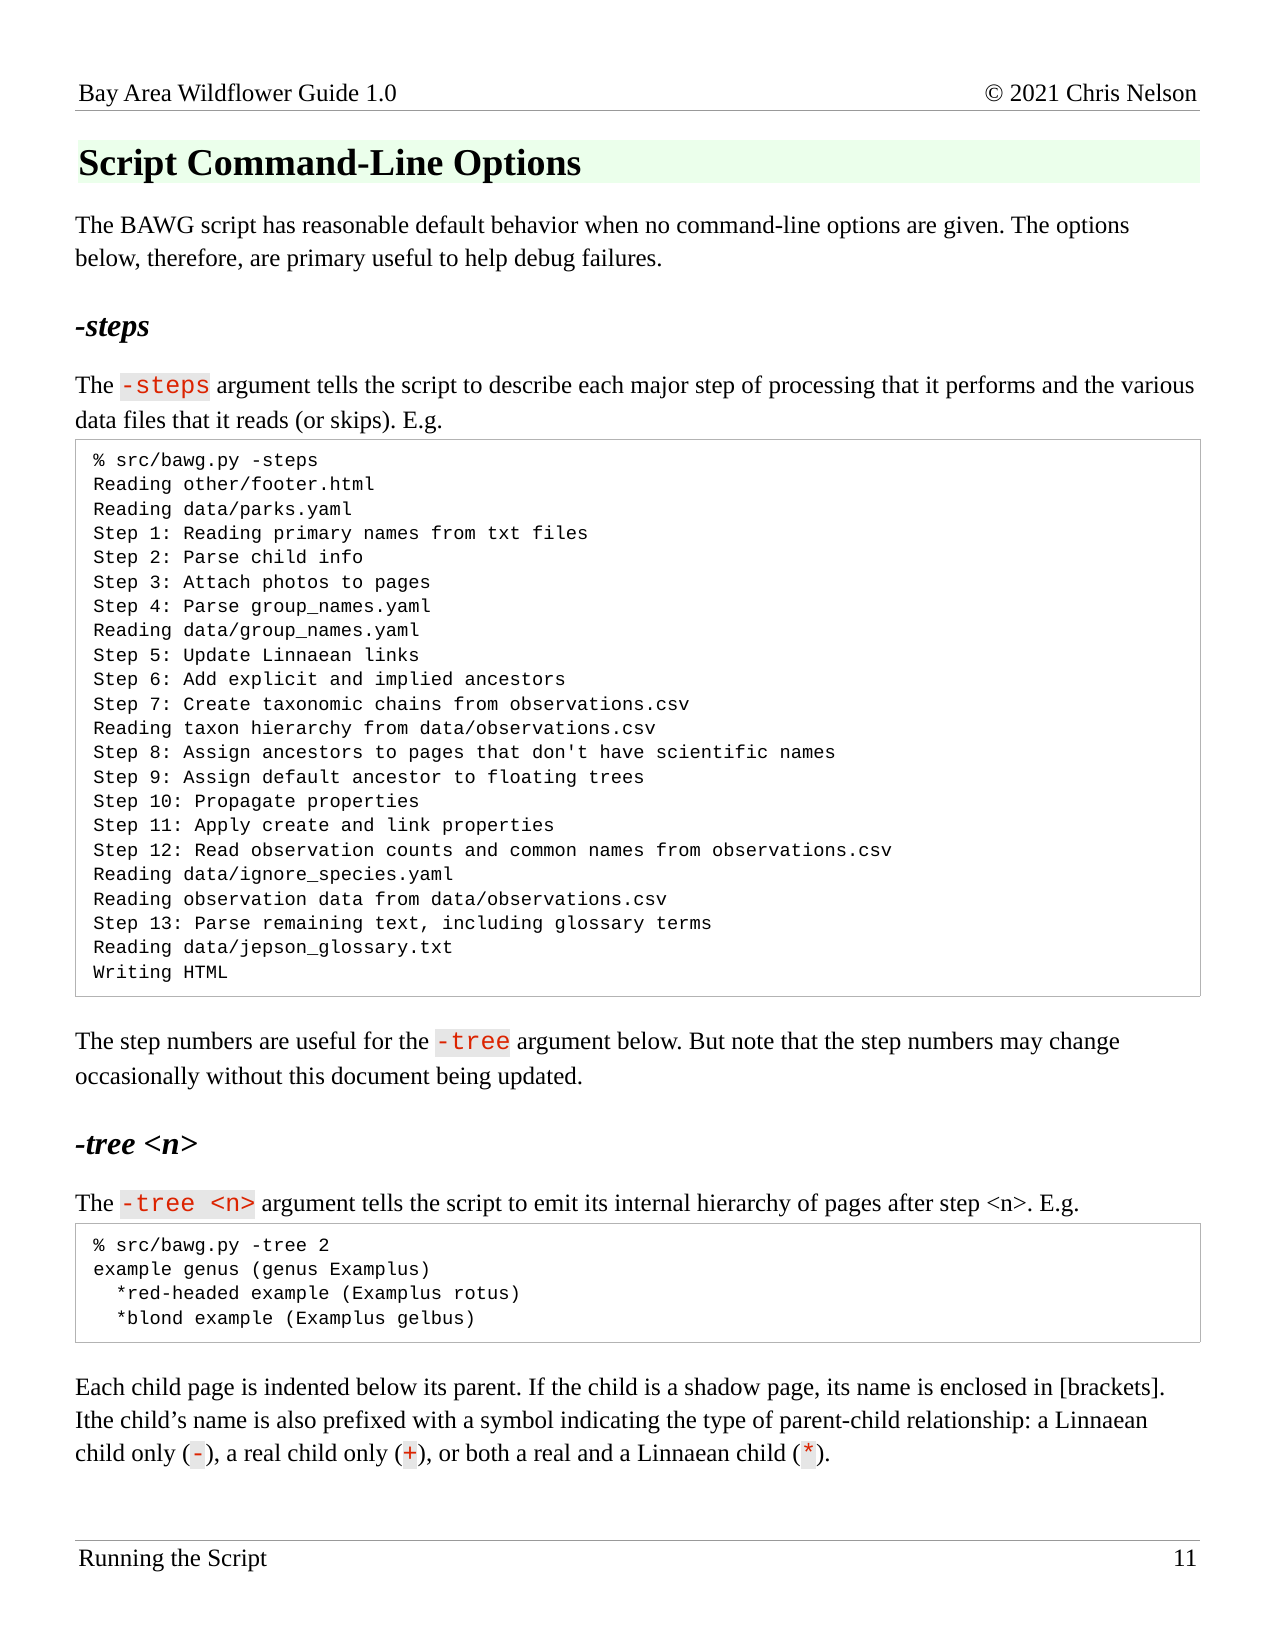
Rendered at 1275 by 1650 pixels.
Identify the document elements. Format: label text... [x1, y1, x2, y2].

text Step 6: Add explicit and implied ancestors [76, 658, 1200, 682]
text Step 7: Create taxonomic chains from observations.csv [76, 682, 1200, 707]
text The step numbers are useful for the -tree argument below. But note that the step numbers may change occasionally without this document being updated. [75, 1026, 1200, 1090]
text Step 1: Reading primary names from txt files [76, 512, 1200, 536]
text Step 9: Assign default ancestor to floating trees [76, 755, 1200, 780]
text Each child page is indented below its parent. If the child is a shadow page, its name is enclosed in [brackets]. Ithe child’s name is also prefixed with a symbol indicating the type of parent-child relationship: a Linnaean child only (-), a real child only (+), or both a real and a Linnaean child (*). [75, 1372, 1200, 1469]
subtitle -steps [75, 307, 1200, 343]
text Reading taxon hierarchy from data/observations.csv [76, 707, 1200, 731]
text Step 3: Attach photos to pages [76, 560, 1200, 585]
text Writing HTML [76, 950, 1200, 996]
subtitle -tree <n> [75, 1124, 1200, 1161]
text The -tree <n> argument tells the script to emit its internal hierarchy of pages after step <n>. E.g. [75, 1188, 1200, 1219]
text Reading observation data from data/observations.csv [76, 877, 1200, 902]
text % src/bawg.py -steps [76, 440, 1200, 463]
text Reading data/ignore_species.yaml [76, 853, 1200, 877]
text Step 13: Parse remaining text, including glossary terms [76, 902, 1200, 926]
text Step 2: Parse child info [76, 536, 1200, 560]
text % src/bawg.py -tree 2 example genus (genus Examplus) *red-headed example (Examplus rotus) *blond example (Examplus gelbus) [76, 1224, 1200, 1342]
text The BAWG script has reasonable default behavior when no command-line options are given. The options below, therefore, are primary useful to help debug failures. [75, 211, 1200, 272]
text Reading other/footer.html [76, 463, 1200, 487]
text Reading data/jepson_glossary.txt [76, 926, 1200, 950]
text Step 4: Parse group_names.yaml [76, 585, 1200, 609]
text Step 11: Apply create and link properties [76, 804, 1200, 828]
text Step 10: Propagate properties [76, 780, 1200, 804]
text Reading data/group_names.yaml [76, 609, 1200, 633]
text Reading data/parks.yaml [76, 487, 1200, 512]
text Step 5: Update Linnaean links [76, 633, 1200, 658]
text Step 8: Assign ancestors to pages that don't have scientific names [76, 731, 1200, 755]
text Step 12: Read observation counts and common names from observations.csv [76, 828, 1200, 853]
text The -steps argument tells the script to describe each major step of processing that it performs and the various data files that it reads (or skips). E.g. [75, 370, 1200, 434]
subtitle Script Command-Line Options [78, 140, 1200, 183]
